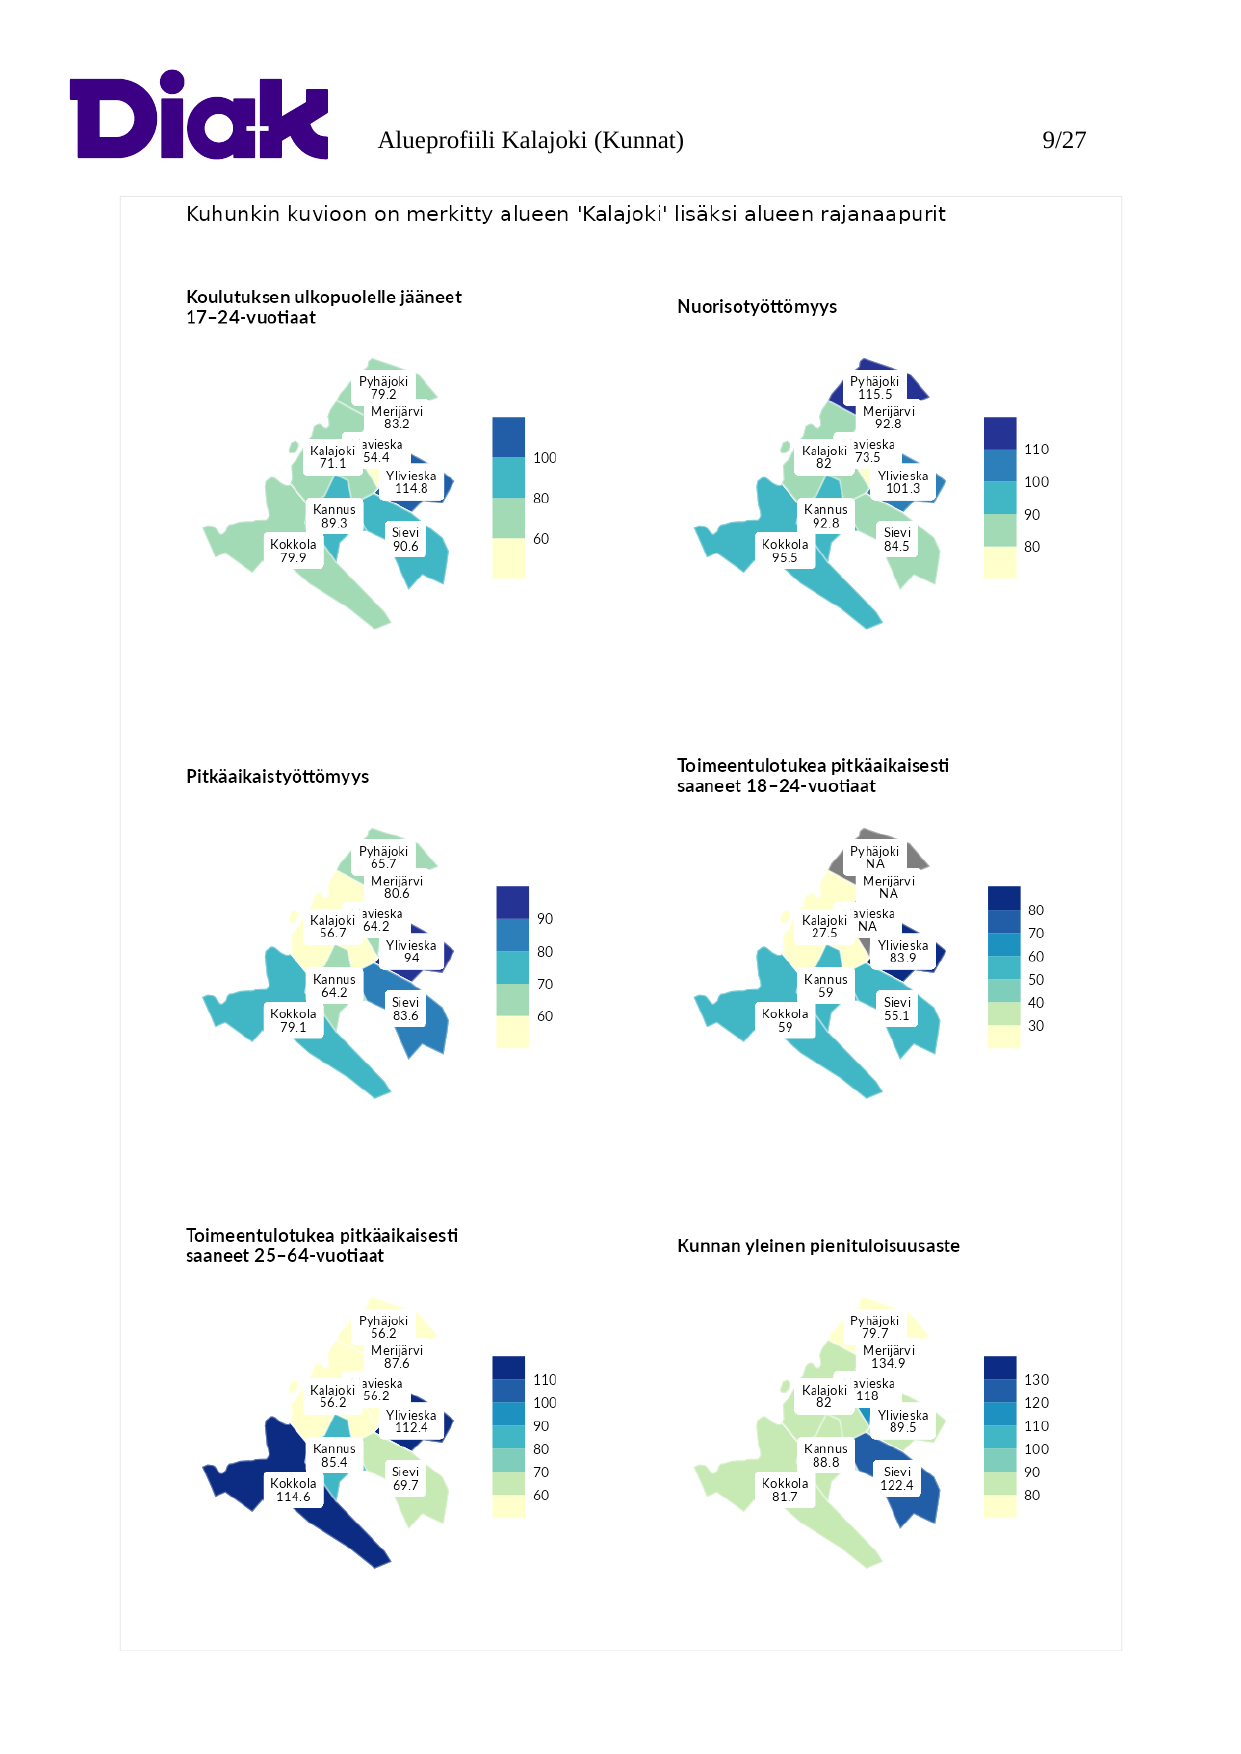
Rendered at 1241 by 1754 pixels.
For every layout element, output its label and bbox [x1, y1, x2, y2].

picture [61, 196, 1179, 1651]
